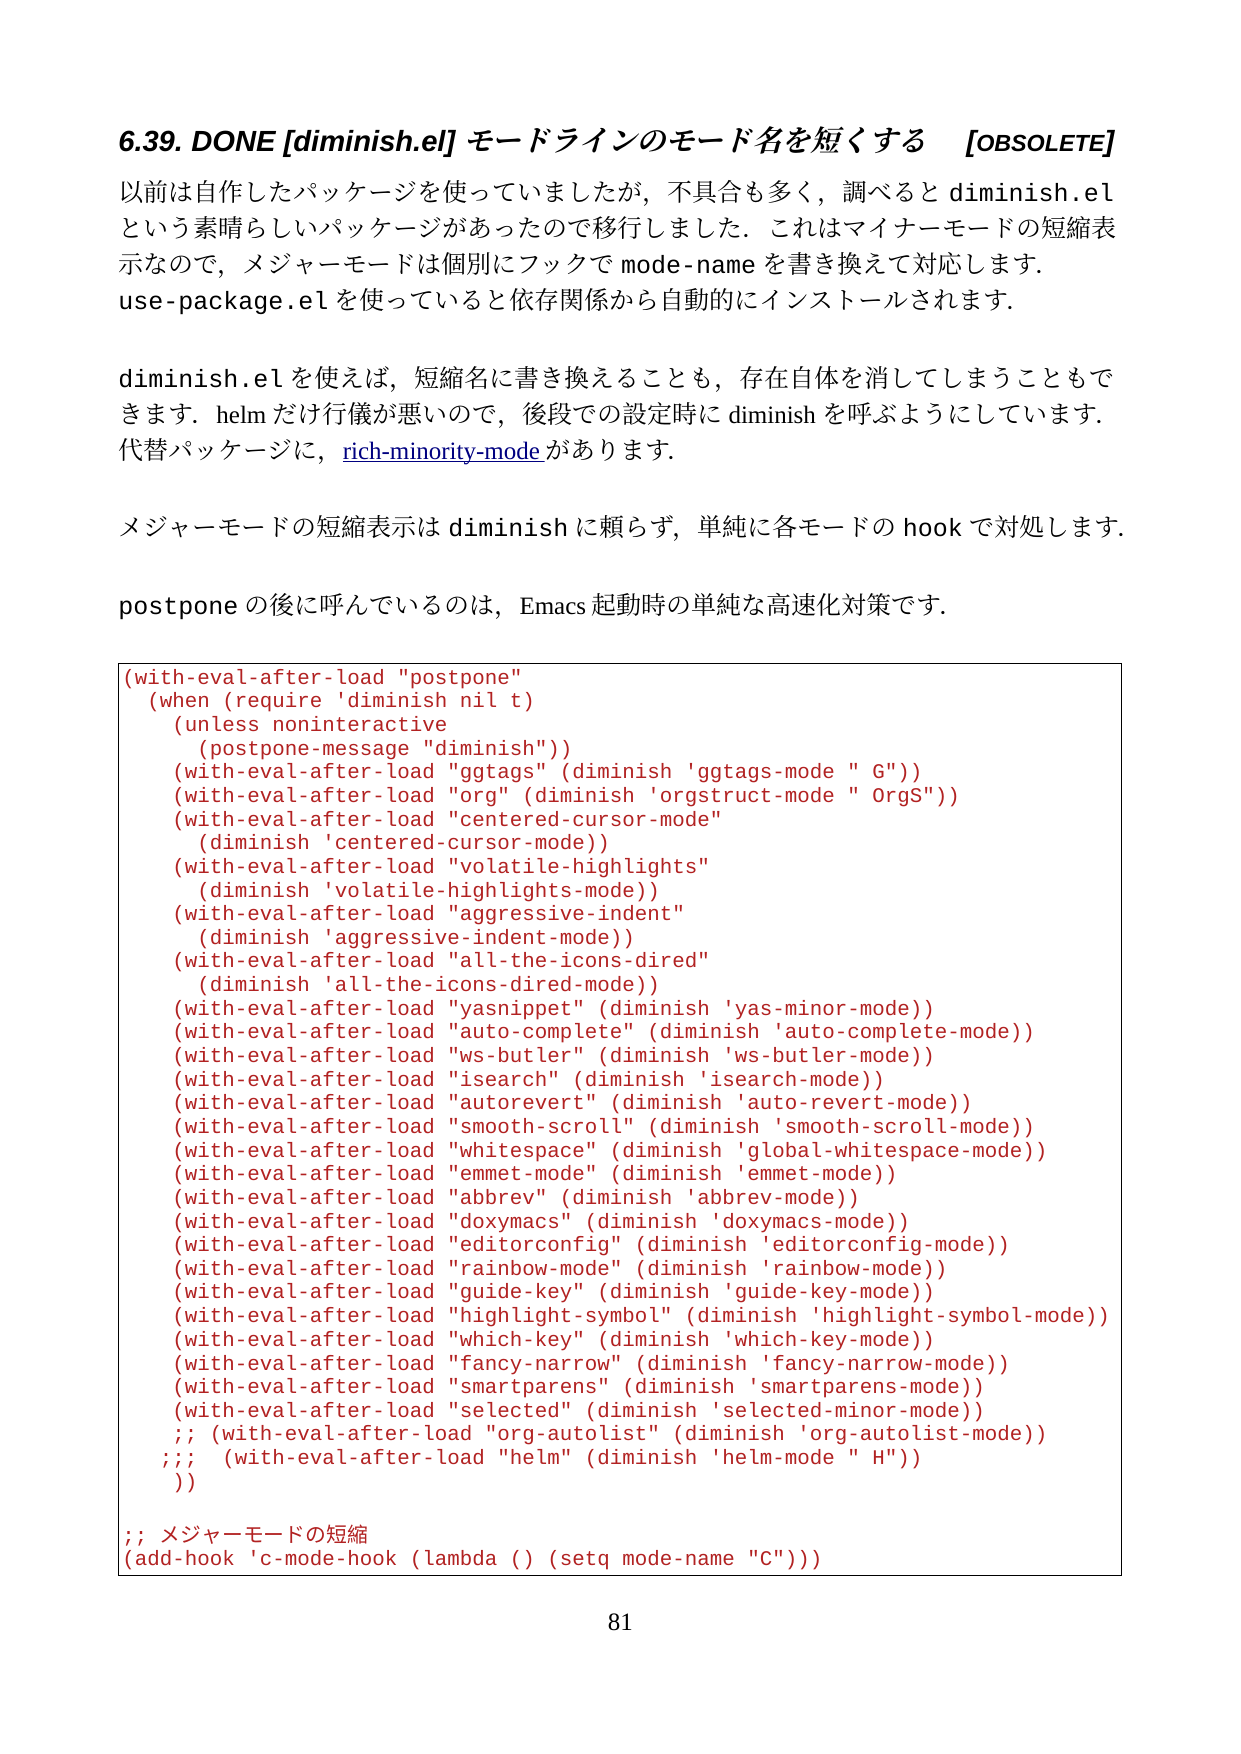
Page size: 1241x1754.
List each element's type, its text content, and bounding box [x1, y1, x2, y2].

text ;; (with-eval-after-load "org-autolist" (diminish 'org-autolist-mode)) [119, 1419, 1121, 1443]
text メジャーモードの短縮表示は diminish に頼らず，単純に各モードの hook で対処します． [118, 508, 1122, 573]
text (with-eval-after-load "fancy-narrow" (diminish 'fancy-narrow-mode)) [119, 1348, 1121, 1372]
text (with-eval-after-load "guide-key" (diminish 'guide-key-mode)) [119, 1278, 1121, 1301]
text ;; メジャーモードの短縮 [119, 1514, 1121, 1544]
text (with-eval-after-load "selected" (diminish 'selected-minor-mode)) [119, 1396, 1121, 1419]
text (with-eval-after-load "centered-cursor-mode" [119, 805, 1121, 828]
text (with-eval-after-load "org" (diminish 'orgstruct-mode " OrgS")) [119, 781, 1121, 805]
text (with-eval-after-load "autorevert" (diminish 'auto-revert-mode)) [119, 1088, 1121, 1112]
text (postpone-message "diminish")) [119, 734, 1121, 757]
text (with-eval-after-load "yasnippet" (diminish 'yas-minor-mode)) [119, 994, 1121, 1017]
text (with-eval-after-load "highlight-symbol" (diminish 'highlight-symbol-mode)) [119, 1301, 1121, 1325]
text (diminish 'all-the-icons-dired-mode)) [119, 970, 1121, 994]
text (add-hook 'c-mode-hook (lambda () (setq mode-name "C"))) [119, 1544, 1121, 1575]
text diminish.el を使えば，短縮名に書き換えることも，存在自体を消してしまうこともできます．helm だけ行儀が悪いので，後段での設定時に diminish を呼ぶようにしています．代替パッケージに，rich-minority-modeがあります． [118, 358, 1122, 495]
text (with-eval-after-load "aggressive-indent" [119, 899, 1121, 923]
text (with-eval-after-load "ws-butler" (diminish 'ws-butler-mode)) [119, 1041, 1121, 1065]
text (with-eval-after-load "smooth-scroll" (diminish 'smooth-scroll-mode)) [119, 1112, 1121, 1136]
text (when (require 'diminish nil t) [119, 686, 1121, 710]
text (with-eval-after-load "which-key" (diminish 'which-key-mode)) [119, 1325, 1121, 1348]
text (diminish 'aggressive-indent-mode)) [119, 923, 1121, 947]
text 以前は自作したパッケージを使っていましたが，不具合も多く，調べると diminish.el という素晴らしいパッケージがあったので移行しました．これはマイナーモードの短縮表示なので，メジャーモードは個別にフックで mode-name を書き換えて対応します． use-package.el を使っていると依存関係から自動的にインストールされます． [118, 172, 1122, 346]
text (with-eval-after-load "postpone" [119, 664, 1121, 686]
text )) [119, 1467, 1121, 1490]
text (with-eval-after-load "all-the-icons-dired" [119, 947, 1121, 970]
text (unless noninteractive [119, 710, 1121, 734]
text (with-eval-after-load "smartparens" (diminish 'smartparens-mode)) [119, 1372, 1121, 1396]
text (with-eval-after-load "whitespace" (diminish 'global-whitespace-mode)) [119, 1136, 1121, 1159]
subtitle DONE [diminish.el] モードラインのモード名を短くする [obsolete] [118, 118, 1122, 160]
text (with-eval-after-load "ggtags" (diminish 'ggtags-mode " G")) [119, 757, 1121, 781]
text (with-eval-after-load "volatile-highlights" [119, 852, 1121, 876]
text (diminish 'volatile-highlights-mode)) [119, 876, 1121, 899]
text (with-eval-after-load "doxymacs" (diminish 'doxymacs-mode)) [119, 1207, 1121, 1230]
text (with-eval-after-load "abbrev" (diminish 'abbrev-mode)) [119, 1183, 1121, 1207]
text (with-eval-after-load "emmet-mode" (diminish 'emmet-mode)) [119, 1159, 1121, 1183]
text (with-eval-after-load "isearch" (diminish 'isearch-mode)) [119, 1065, 1121, 1088]
text ;;; (with-eval-after-load "helm" (diminish 'helm-mode " H")) [119, 1443, 1121, 1467]
text (with-eval-after-load "auto-complete" (diminish 'auto-complete-mode)) [119, 1017, 1121, 1041]
text (with-eval-after-load "editorconfig" (diminish 'editorconfig-mode)) [119, 1230, 1121, 1254]
text (with-eval-after-load "rainbow-mode" (diminish 'rainbow-mode)) [119, 1254, 1121, 1278]
text postpone の後に呼んでいるのは，Emacs起動時の単純な高速化対策です． [118, 585, 1122, 650]
text (diminish 'centered-cursor-mode)) [119, 828, 1121, 852]
